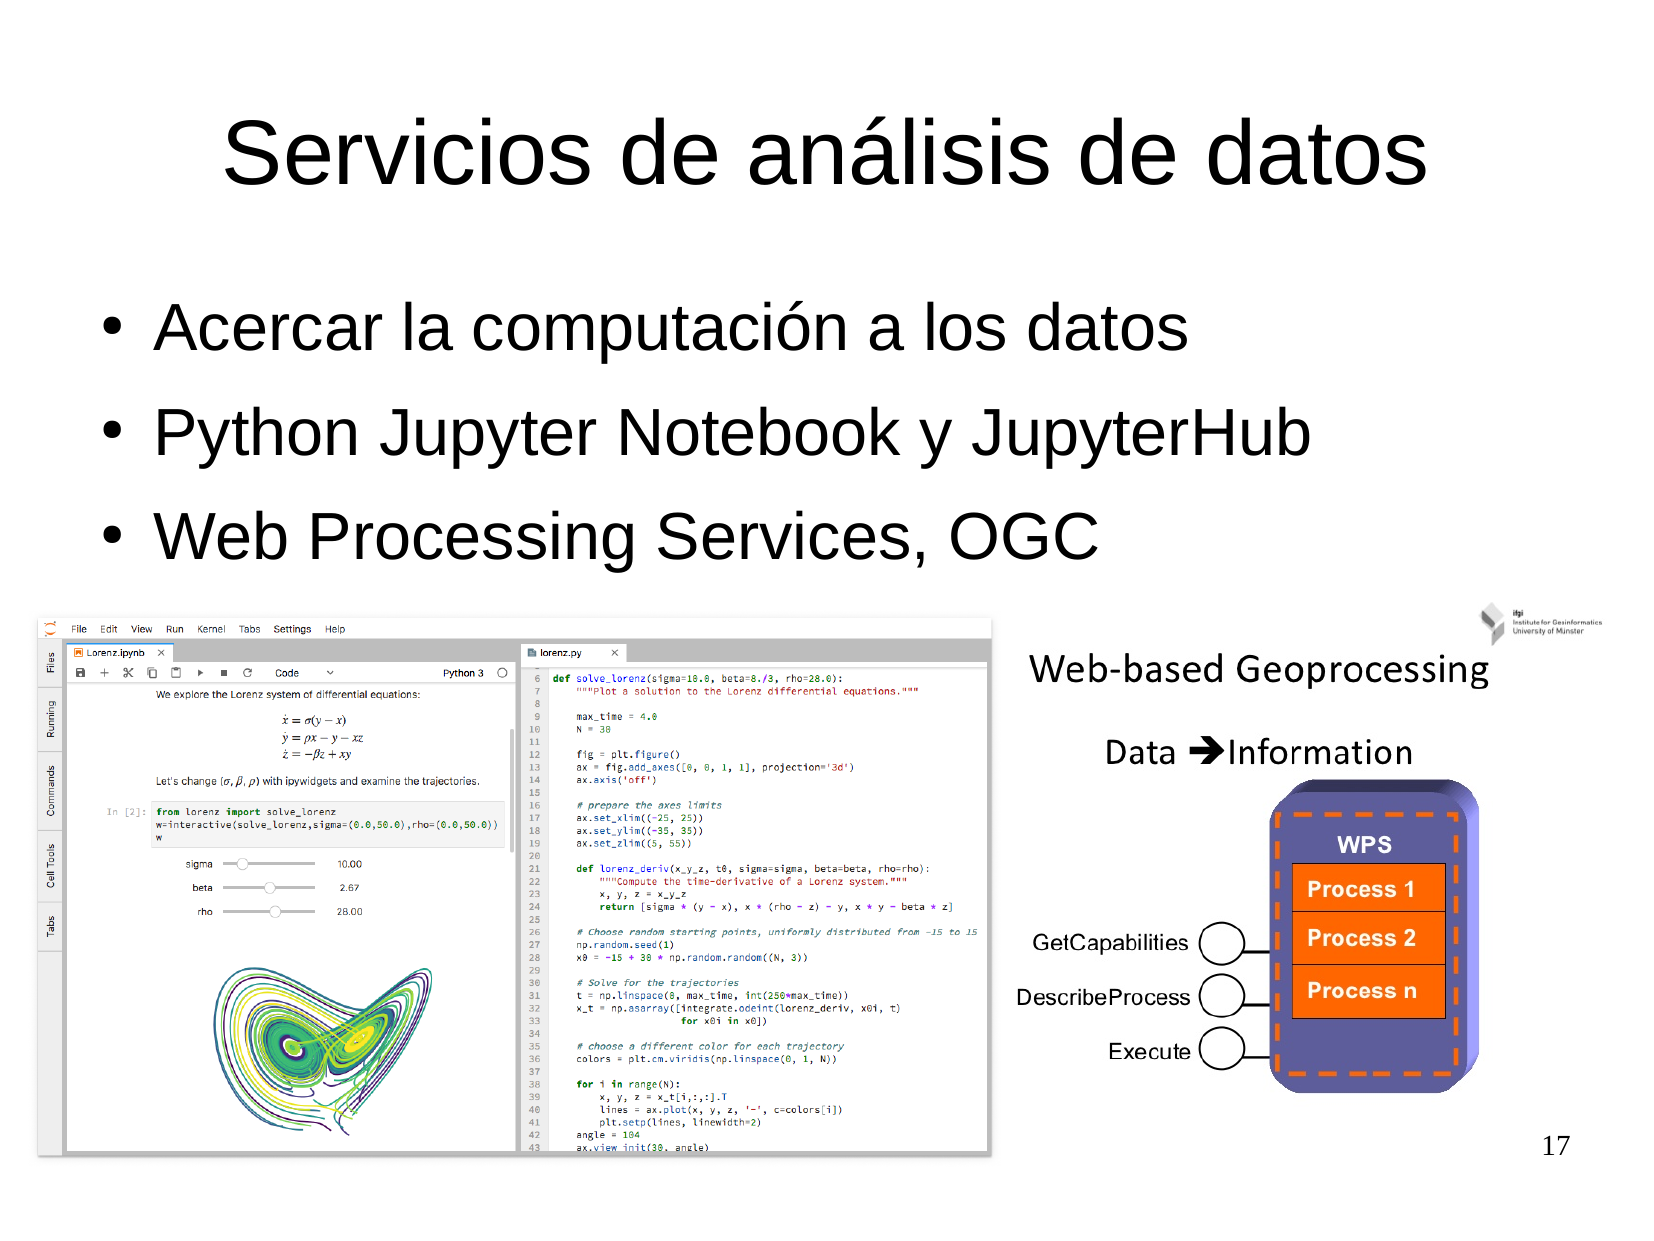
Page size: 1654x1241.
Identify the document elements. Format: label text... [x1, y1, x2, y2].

picture [23, 602, 1607, 1170]
list Acercar la computación a los datos Python Jupyter Notebook y JupyterHub Web Processing Services, OGC [82, 290, 1571, 1010]
title Servicios de análisis de datos [82, 49, 1571, 257]
